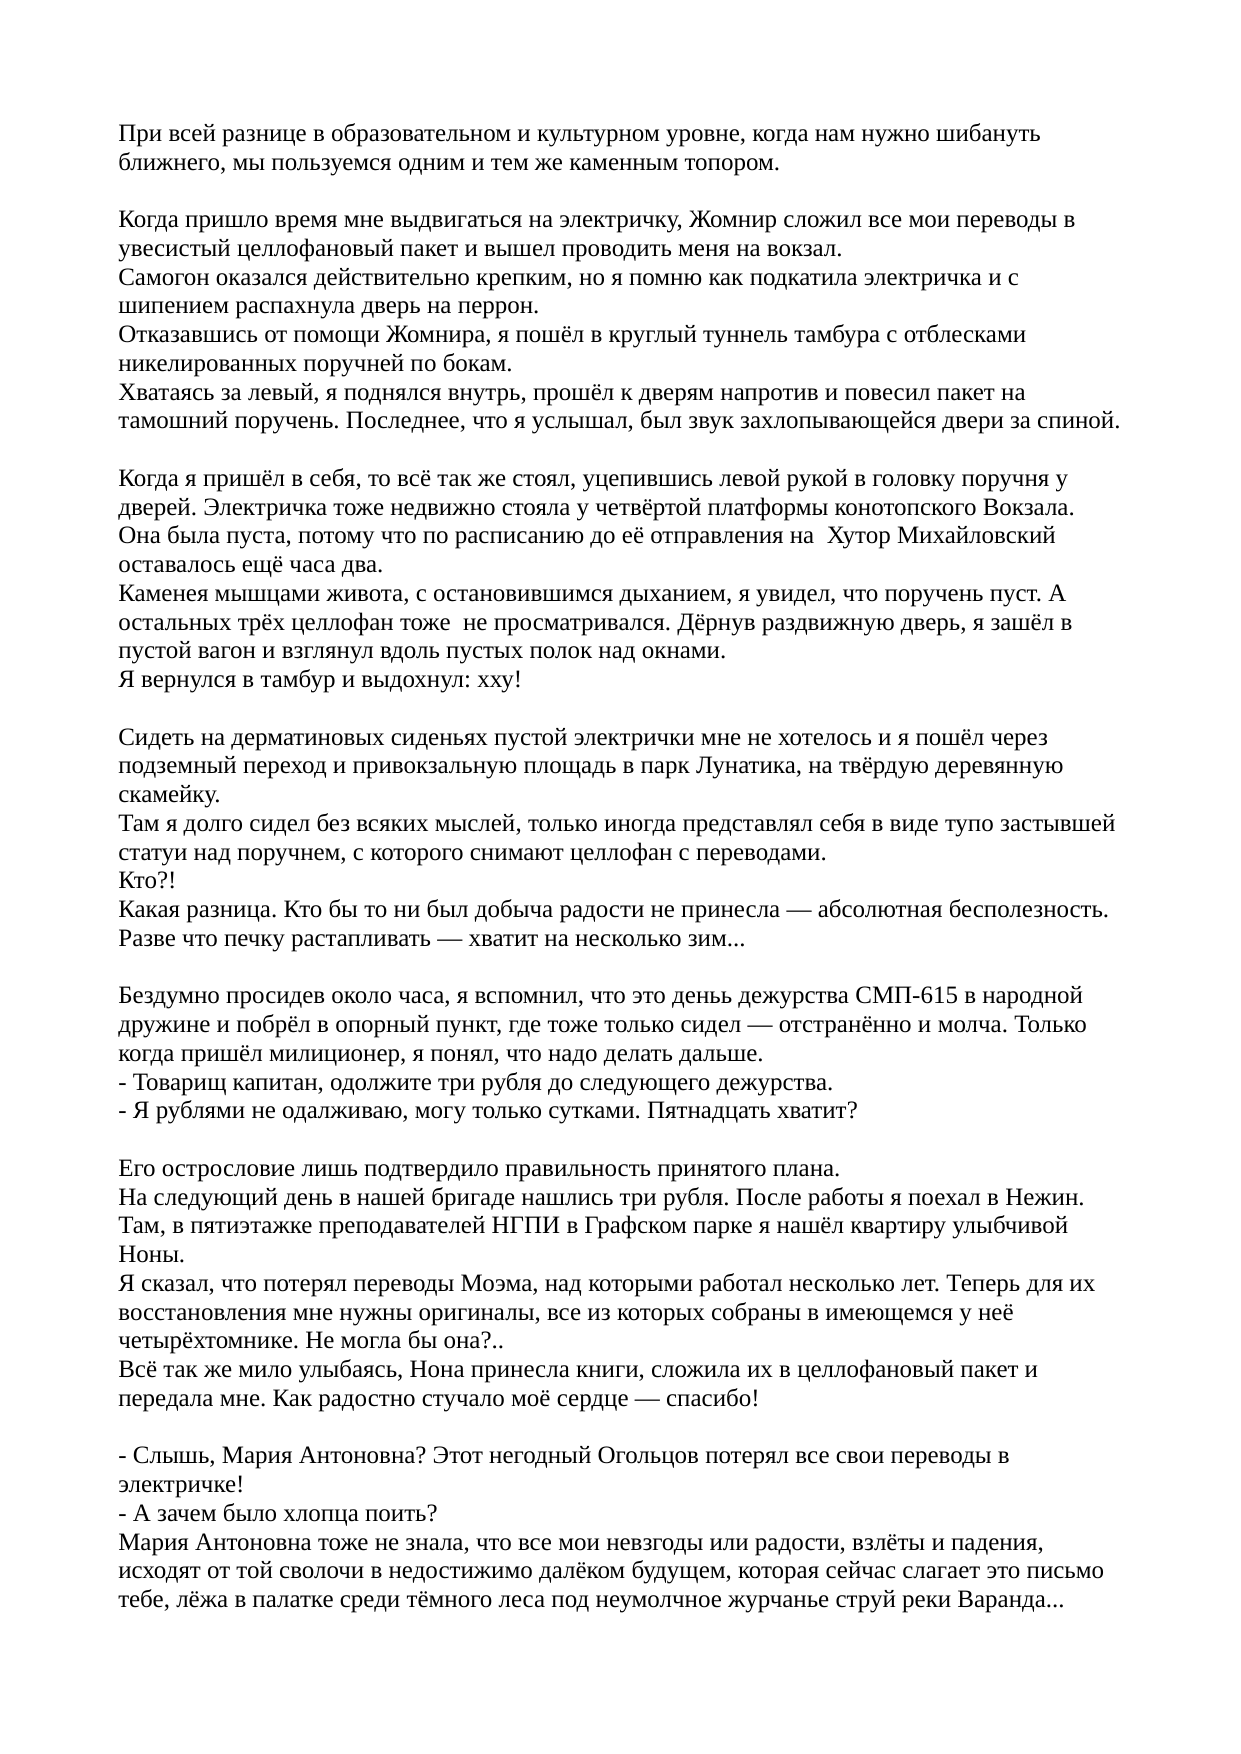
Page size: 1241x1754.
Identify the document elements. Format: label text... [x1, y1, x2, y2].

text - Я рублями не одалживаю, могу только сутками. Пятнадцать хватит? [118, 1096, 1122, 1124]
text Самогон оказался действительно крепким, но я помню как подкатила электричка и с шипением распахнула дверь на перрон. [118, 262, 1122, 319]
text Я сказал, что потерял переводы Моэма, над которыми работал несколько лет. Теперь для их восстановления мне нужны оригиналы, все из которых собраны в имеющемся у неё четырёхтомнике. Не могла бы она?.. [118, 1268, 1122, 1354]
text Отказавшись от помощи Жомнира, я пошёл в круглый туннель тамбура с отблесками никелированных поручней по бокам. [118, 319, 1122, 377]
text Я вернулся в тамбур и выдохнул: хху! [118, 664, 1122, 693]
text Сидеть на дерматиновых сиденьях пустой электрички мне не хотелось и я пошёл через подземный переход и привокзальную площадь в парк Лунатика, на твёрдую деревянную скамейку. [118, 722, 1122, 808]
text Мария Антоновна тоже не знала, что все мои невзгоды или радости, взлёты и падения, исходят от той сволочи в недостижимо далёком будущем, которая сейчас слагает это письмо тебе, лёжа в палатке среди тёмного леса под неумолчное журчанье струй реки Варанда... [118, 1527, 1122, 1613]
text На следующий день в нашей бригаде нашлись три рубля. После работы я поехал в Нежин. Там, в пятиэтажке преподавателей НГПИ в Графском парке я нашёл квартиру улыбчивой Ноны. [118, 1182, 1122, 1268]
text Его острословие лишь подтвердило правильность принятого плана. [118, 1153, 1122, 1182]
text Хватаясь за левый, я поднялся внутрь, прошёл к дверям напротив и повесил пакет на тамошний поручень. Последнее, что я услышал, был звук захлопывающейся двери за спиной. [118, 377, 1122, 434]
text Каменея мышцами живота, с остановившимся дыханием, я увидел, что поручень пуст. А остальных трёх целлофан тоже не просматривался. Дёрнув раздвижную дверь, я зашёл в пустой вагон и взглянул вдоль пустых полок над окнами. [118, 578, 1122, 664]
text - Товарищ капитан, одолжите три рубля до следующего дежурства. [118, 1067, 1122, 1096]
text Там я долго сидел без всяких мыслей, только иногда представлял себя в виде тупо застывшей статуи над поручнем, с которого снимают целлофан с переводами. [118, 808, 1122, 866]
text Она была пуста, потому что по расписанию до её отправления на Хутор Михайловский оставалось ещё часа два. [118, 521, 1122, 578]
text При всей разнице в образовательном и культурном уровне, когда нам нужно шибануть ближнего, мы пользуемся одним и тем же каменным топором. [118, 118, 1122, 176]
text Кто?! [118, 866, 1122, 894]
text Всё так же мило улыбаясь, Нона принесла книги, сложила их в целлофановый пакет и передала мне. Как радостно стучало моё сердце — спасибо! [118, 1354, 1122, 1412]
text Бездумно просидев около часа, я вспомнил, что это деньь дежурства СМП-615 в народной дружине и побрёл в опорный пункт, где тоже только сидел — отстранённо и молча. Только когда пришёл милиционер, я понял, что надо делать дальше. [118, 981, 1122, 1067]
text - А зачем было хлопца поить? [118, 1498, 1122, 1527]
text Когда я пришёл в себя, то всё так же стоял, уцепившись левой рукой в головку поручня у дверей. Электричка тоже недвижно стояла у четвёртой платформы конотопского Вокзала. [118, 463, 1122, 521]
text - Слышь, Мария Антоновна? Этот негодный Огольцов потерял все свои переводы в электричке! [118, 1441, 1122, 1498]
text Какая разница. Кто бы то ни был добыча радости не принесла — абсолютная бесполезность. Разве что печку растапливать — хватит на несколько зим... [118, 894, 1122, 952]
text Когда пришло время мне выдвигаться на электричку, Жомнир сложил все мои переводы в увесистый целлофановый пакет и вышел проводить меня на вокзал. [118, 204, 1122, 262]
